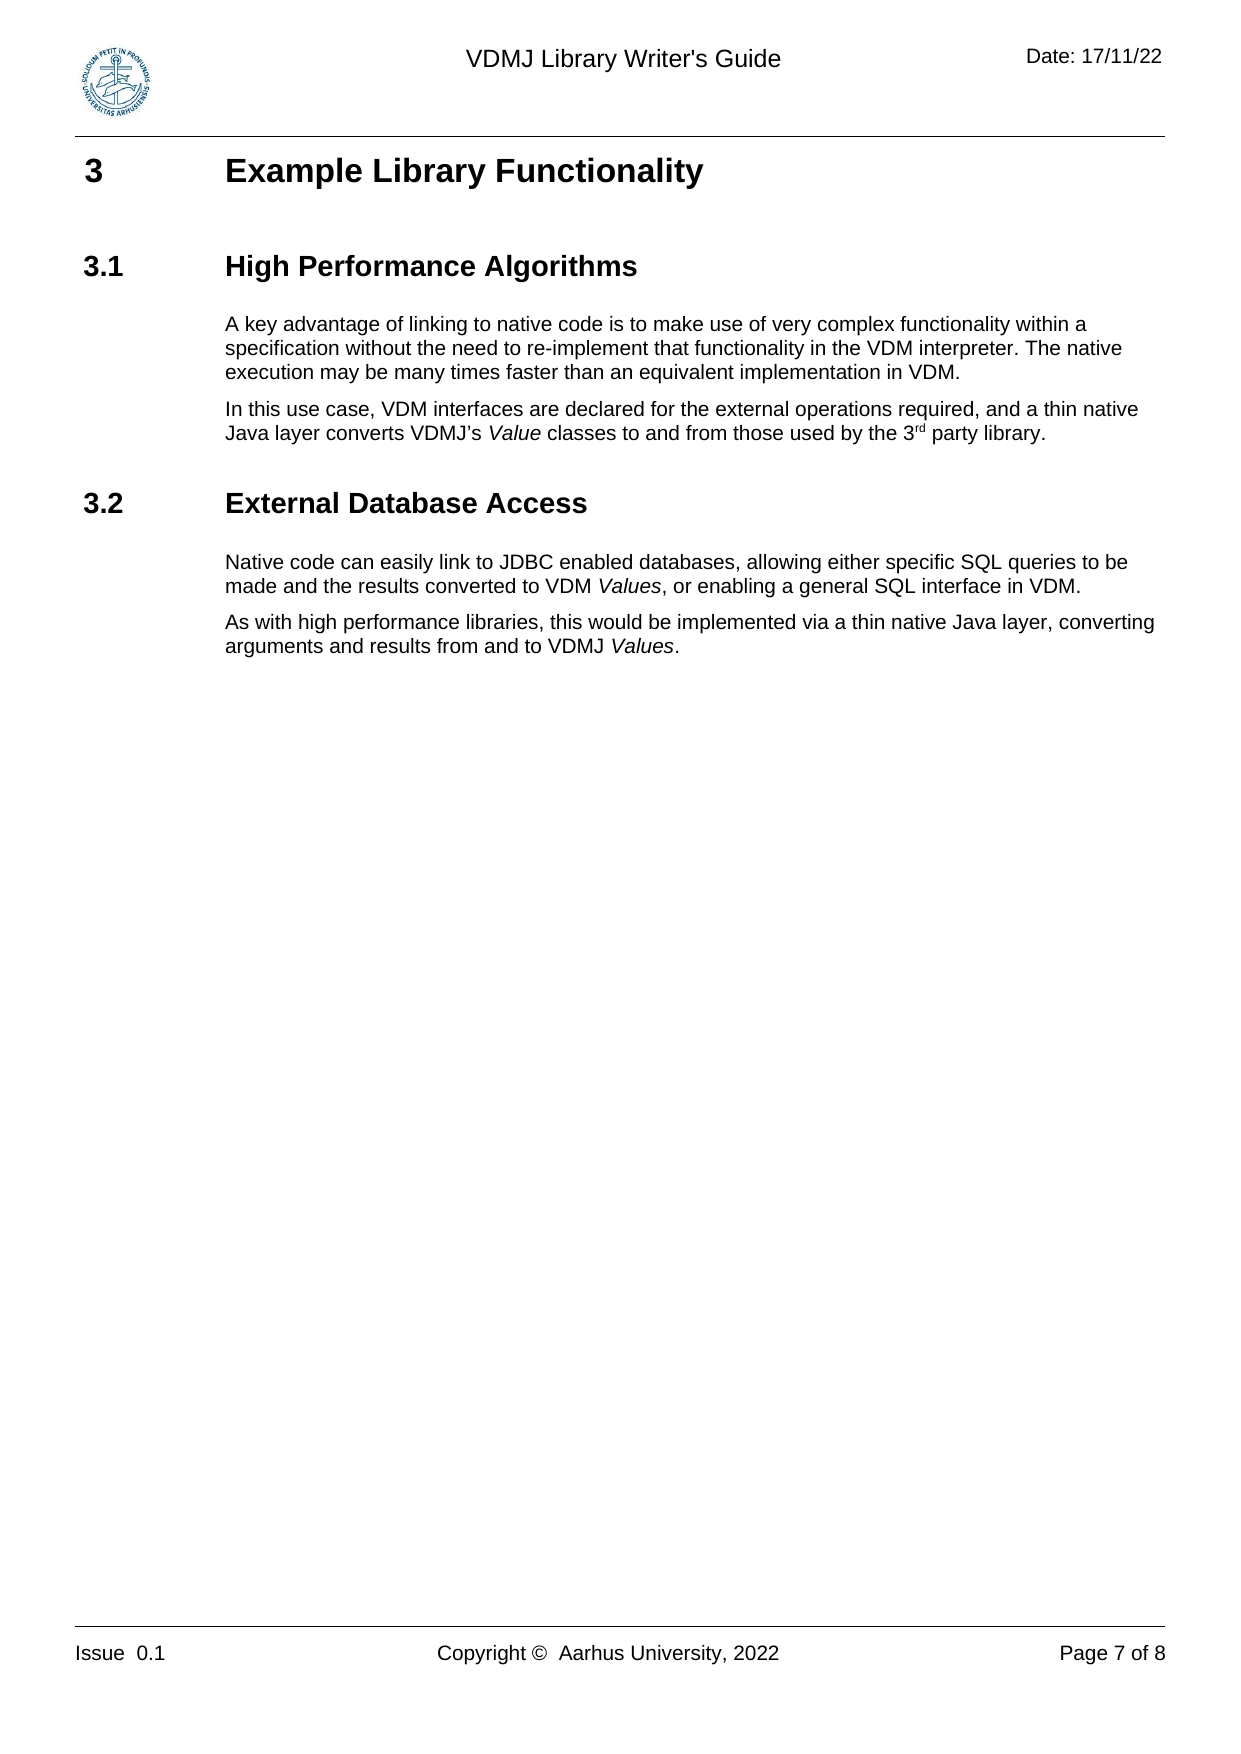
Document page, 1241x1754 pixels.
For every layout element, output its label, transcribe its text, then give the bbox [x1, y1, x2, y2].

text As with high performance libraries, this would be implemented via a thin native Java layer, converting arguments and results from and to VDMJ Values. [225, 610, 1165, 658]
picture [78, 44, 153, 120]
subtitle Example Library Functionality [75, 152, 1165, 190]
text In this use case, VDM interfaces are declared for the external operations required, and a thin native Java layer converts VDMJ’s Value classes to and from those used by the 3rd party library. [225, 397, 1165, 445]
subtitle High Performance Algorithms [75, 250, 1165, 282]
text Native code can easily link to JDBC enabled databases, allowing either specific SQL queries to be made and the results converted to VDM Values, or enabling a general SQL interface in VDM. [225, 550, 1165, 598]
text A key advantage of linking to native code is to make use of very complex functionality within a specification without the need to re-implement that functionality in the VDM interpreter. The native execution may be many times faster than an equivalent implementation in VDM. [225, 312, 1165, 384]
subtitle External Database Access [75, 487, 1165, 520]
